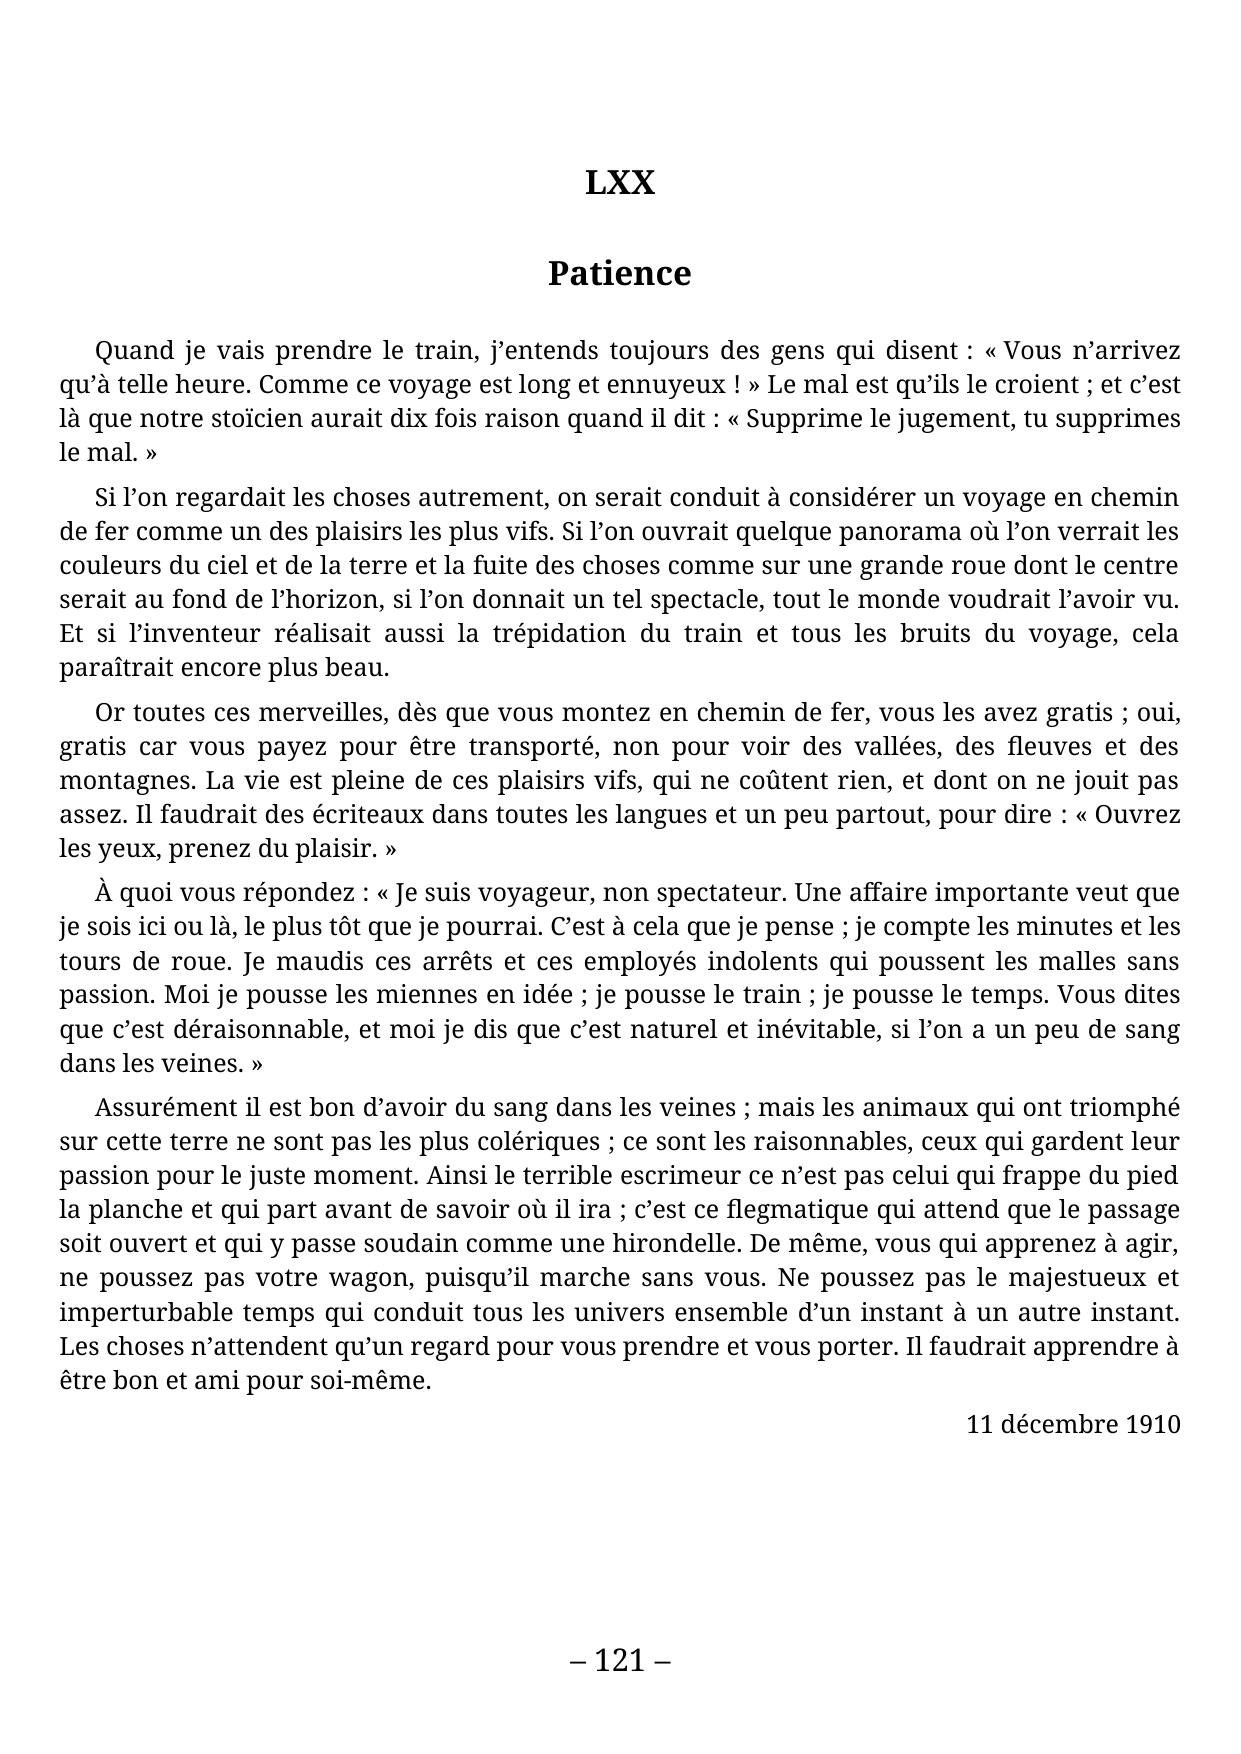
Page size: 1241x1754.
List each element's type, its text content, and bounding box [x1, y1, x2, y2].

subtitle LXX Patience [59, 159, 1181, 295]
text Quand je vais prendre le train, j’entends toujours des gens qui disent : « Vous n’arrivez qu’à telle heure. Comme ce voyage est long et ennuyeux ! » Le mal est qu’ils le croient ; et c’est là que notre stoïcien aurait dix fois raison quand il dit : « Supprime le jugement, tu supprimes le mal. » [59, 333, 1181, 469]
text Assurément il est bon d’avoir du sang dans les veines ; mais les animaux qui ont triomphé sur cette terre ne sont pas les plus colériques ; ce sont les raisonnables, ceux qui gardent leur passion pour le juste moment. Ainsi le terrible escrimeur ce n’est pas celui qui frappe du pied la planche et qui part avant de savoir où il ira ; c’est ce flegmatique qui attend que le passage soit ouvert et qui y passe soudain comme une hirondelle. De même, vous qui apprenez à agir, ne poussez pas votre wagon, puisqu’il marche sans vous. Ne poussez pas le majestueux et imperturbable temps qui conduit tous les univers ensemble d’un instant à un autre instant. Les choses n’attendent qu’un regard pour vous prendre et vous porter. Il faudrait apprendre à être bon et ami pour soi-même. [59, 1090, 1181, 1396]
text À quoi vous répondez : « Je suis voyageur, non spectateur. Une affaire importante veut que je sois ici ou là, le plus tôt que je pourrai. C’est à cela que je pense ; je compte les minutes et les tours de roue. Je maudis ces arrêts et ces employés indolents qui poussent les malles sans passion. Moi je pousse les miennes en idée ; je pousse le train ; je pousse le temps. Vous dites que c’est déraisonnable, et moi je dis que c’est naturel et inévitable, si l’on a un peu de sang dans les veines. » [59, 875, 1181, 1079]
text Or toutes ces merveilles, dès que vous montez en chemin de fer, vous les avez gratis ; oui, gratis car vous payez pour être transporté, non pour voir des vallées, des fleuves et des montagnes. La vie est pleine de ces plaisirs vifs, qui ne coûtent rien, et dont on ne jouit pas assez. Il faudrait des écriteaux dans toutes les langues et un peu partout, pour dire : « Ouvrez les yeux, prenez du plaisir. » [59, 694, 1181, 864]
text Si l’on regardait les choses autrement, on serait conduit à considérer un voyage en chemin de fer comme un des plaisirs les plus vifs. Si l’on ouvrait quelque panorama où l’on verrait les couleurs du ciel et de la terre et la fuite des choses comme sur une grande roue dont le centre serait au fond de l’horizon, si l’on donnait un tel spectacle, tout le monde voudrait l’avoir vu. Et si l’inventeur réalisait aussi la trépidation du train et tous les bruits du voyage, cela paraîtrait encore plus beau. [59, 479, 1181, 684]
text 11 décembre 1910 [59, 1407, 1181, 1441]
